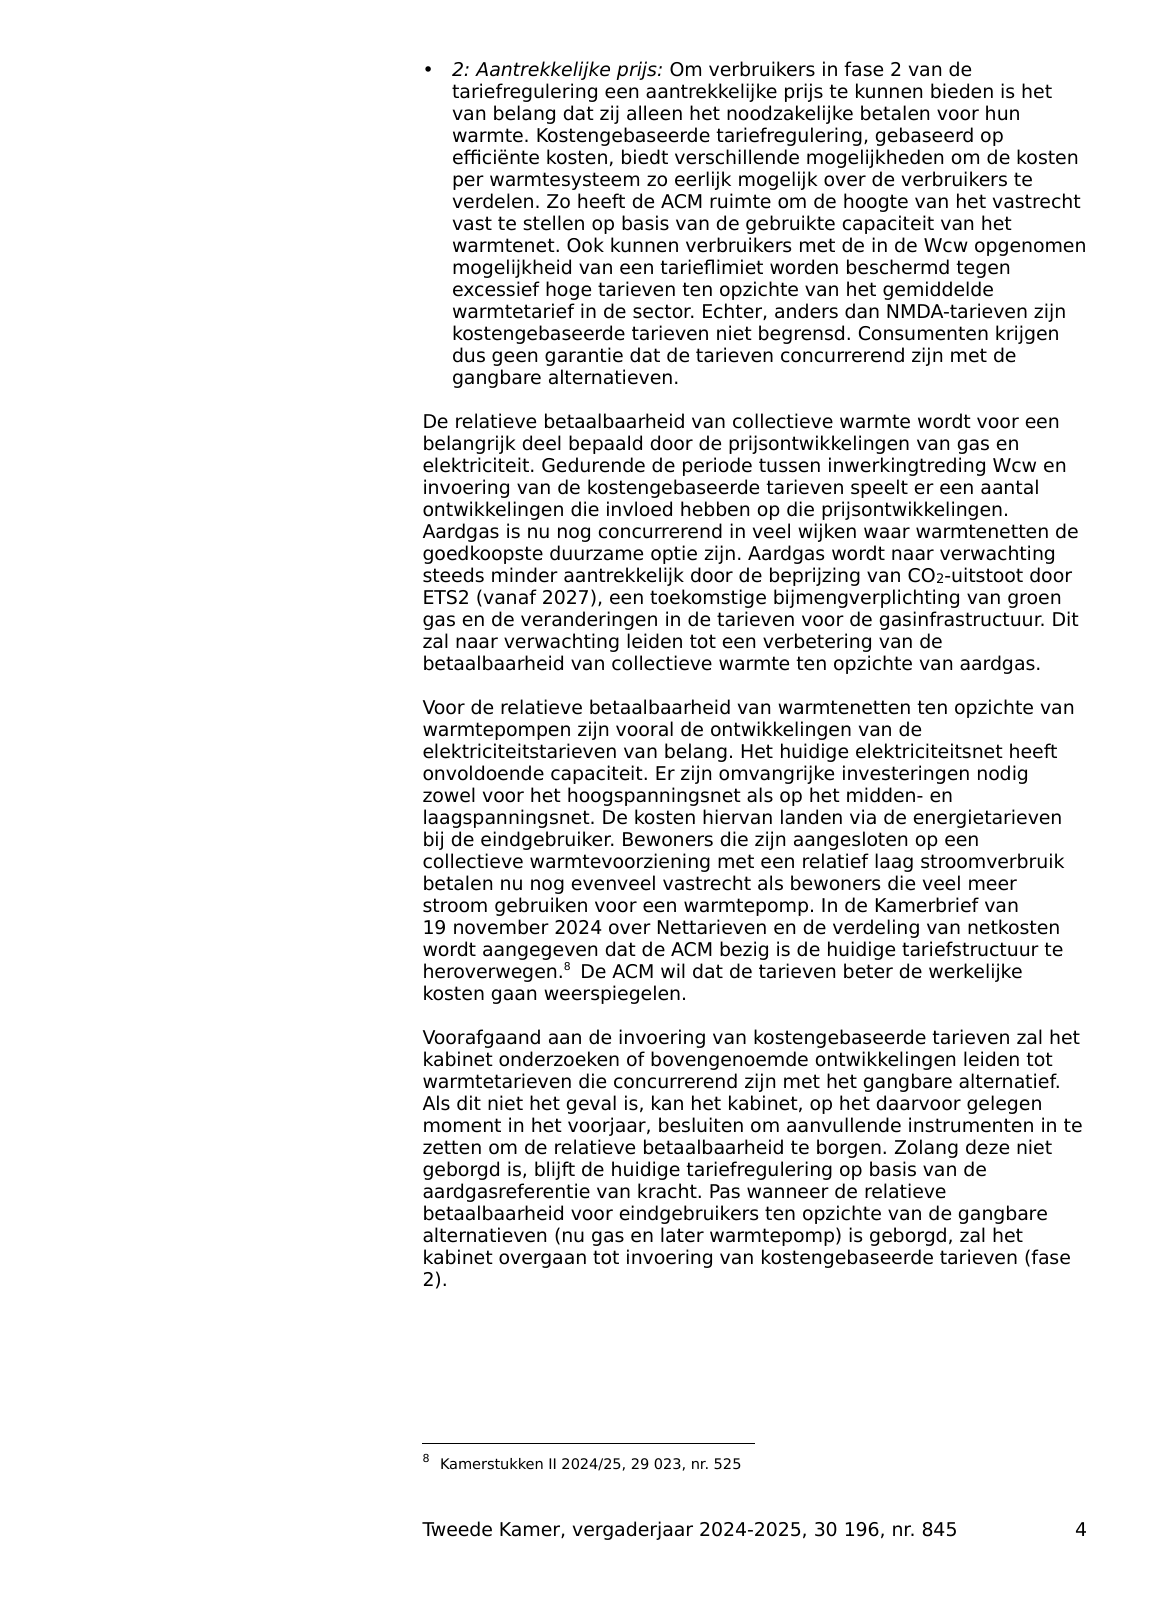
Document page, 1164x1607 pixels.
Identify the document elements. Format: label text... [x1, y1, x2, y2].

text • 2: Aantrekkelijke prijs: Om verbruikers in fase 2 van de tariefregulering een aantrekkelijke prijs te kunnen bieden is het van belang dat zij alleen het noodzakelijke betalen voor hun warmte. Kostengebaseerde tariefregulering, gebaseerd op efficiënte kosten, biedt verschillende mogelijkheden om de kosten per warmtesysteem zo eerlijk mogelijk over de verbruikers te verdelen. Zo heeft de ACM ruimte om de hoogte van het vastrecht vast te stellen op basis van de gebruikte capaciteit van het warmtenet. Ook kunnen verbruikers met de in de Wcw opgenomen mogelijkheid van een tarieflimiet worden beschermd tegen excessief hoge tarieven ten opzichte van het gemiddelde warmtetarief in de sector. Echter, anders dan NMDA-tarieven zijn kostengebaseerde tarieven niet begrensd. Consumenten krijgen dus geen garantie dat de tarieven concurrerend zijn met de gangbare alternatieven. [422, 59, 1087, 389]
text Voor de relatieve betaalbaarheid van warmtenetten ten opzichte van warmtepompen zijn vooral de ontwikkelingen van de elektriciteitstarieven van belang. Het huidige elektriciteitsnet heeft onvoldoende capaciteit. Er zijn omvangrijke investeringen nodig zowel voor het hoogspanningsnet als op het midden- en laagspanningsnet. De kosten hiervan landen via de energietarieven bij de eindgebruiker. Bewoners die zijn aangesloten op een collectieve warmtevoorziening met een relatief laag stroomverbruik betalen nu nog evenveel vastrecht als bewoners die veel meer stroom gebruiken voor een warmtepomp. In de Kamerbrief van 19 november 2024 over Nettarieven en de verdeling van netkosten wordt aangegeven dat de ACM bezig is de huidige tariefstructuur te heroverwegen. De ACM wil dat de tarieven beter de werkelijke kosten gaan weerspiegelen. [422, 697, 1087, 1004]
text De relatieve betaalbaarheid van collectieve warmte wordt voor een belangrijk deel bepaald door de prijsontwikkelingen van gas en elektriciteit. Gedurende de periode tussen inwerkingtreding Wcw en invoering van de kostengebaseerde tarieven speelt er een aantal ontwikkelingen die invloed hebben op die prijsontwikkelingen. Aardgas is nu nog concurrerend in veel wijken waar warmtenetten de goedkoopste duurzame optie zijn. Aardgas wordt naar verwachting steeds minder aantrekkelijk door de beprijzing van CO2-uitstoot door ETS2 (vanaf 2027), een toekomstige bijmengverplichting van groen gas en de veranderingen in de tarieven voor de gasinfrastructuur. Dit zal naar verwachting leiden tot een verbetering van de betaalbaarheid van collectieve warmte ten opzichte van aardgas. [422, 411, 1087, 675]
text Kamerstukken II 2024/25, 29 023, nr. 525 [422, 1452, 1087, 1474]
text Voorafgaand aan de invoering van kostengebaseerde tarieven zal het kabinet onderzoeken of bovengenoemde ontwikkelingen leiden tot warmtetarieven die concurrerend zijn met het gangbare alternatief. Als dit niet het geval is, kan het kabinet, op het daarvoor gelegen moment in het voorjaar, besluiten om aanvullende instrumenten in te zetten om de relatieve betaalbaarheid te borgen. Zolang deze niet geborgd is, blijft de huidige tariefregulering op basis van de aardgasreferentie van kracht. Pas wanneer de relatieve betaalbaarheid voor eindgebruikers ten opzichte van de gangbare alternatieven (nu gas en later warmtepomp) is geborgd, zal het kabinet overgaan tot invoering van kostengebaseerde tarieven (fase 2). [422, 1027, 1087, 1291]
